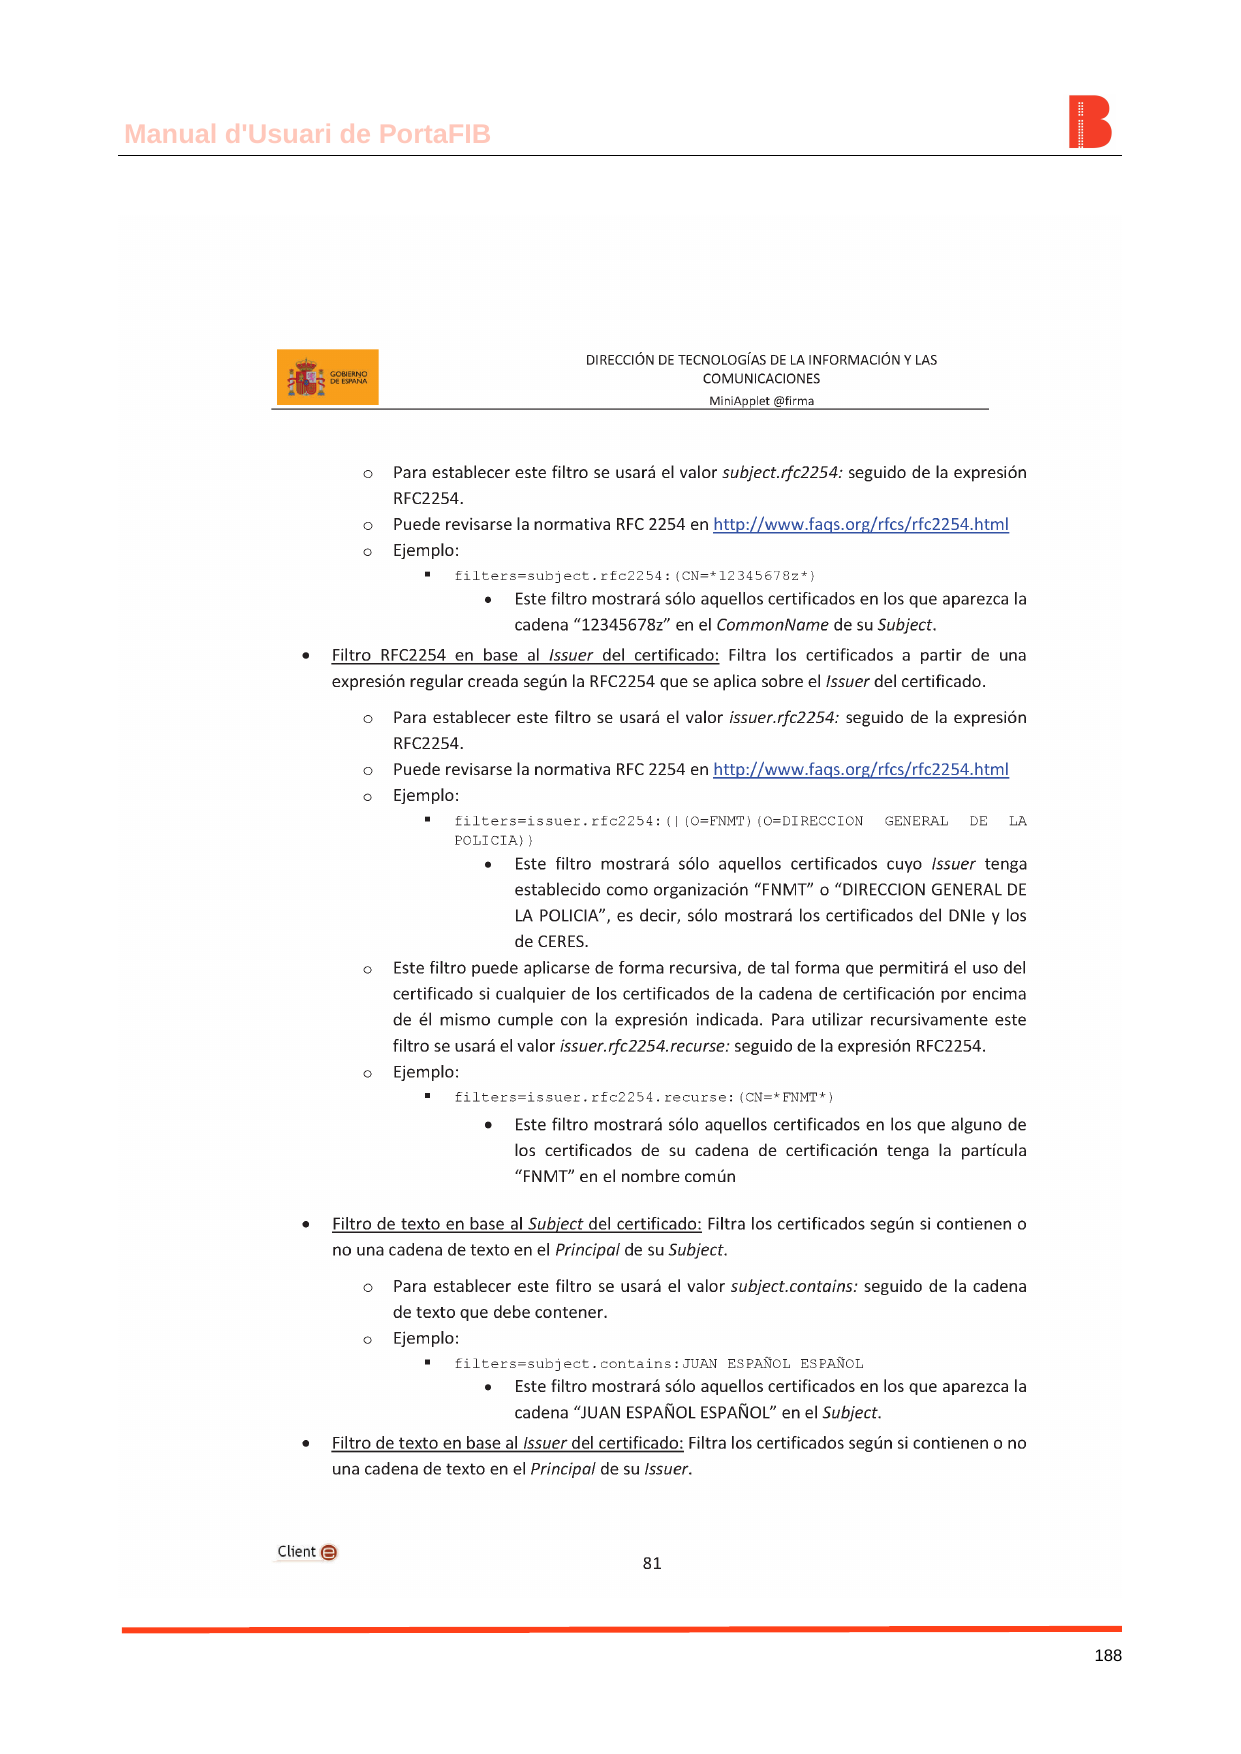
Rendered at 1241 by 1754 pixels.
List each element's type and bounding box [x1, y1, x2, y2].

picture [1063, 94, 1117, 150]
